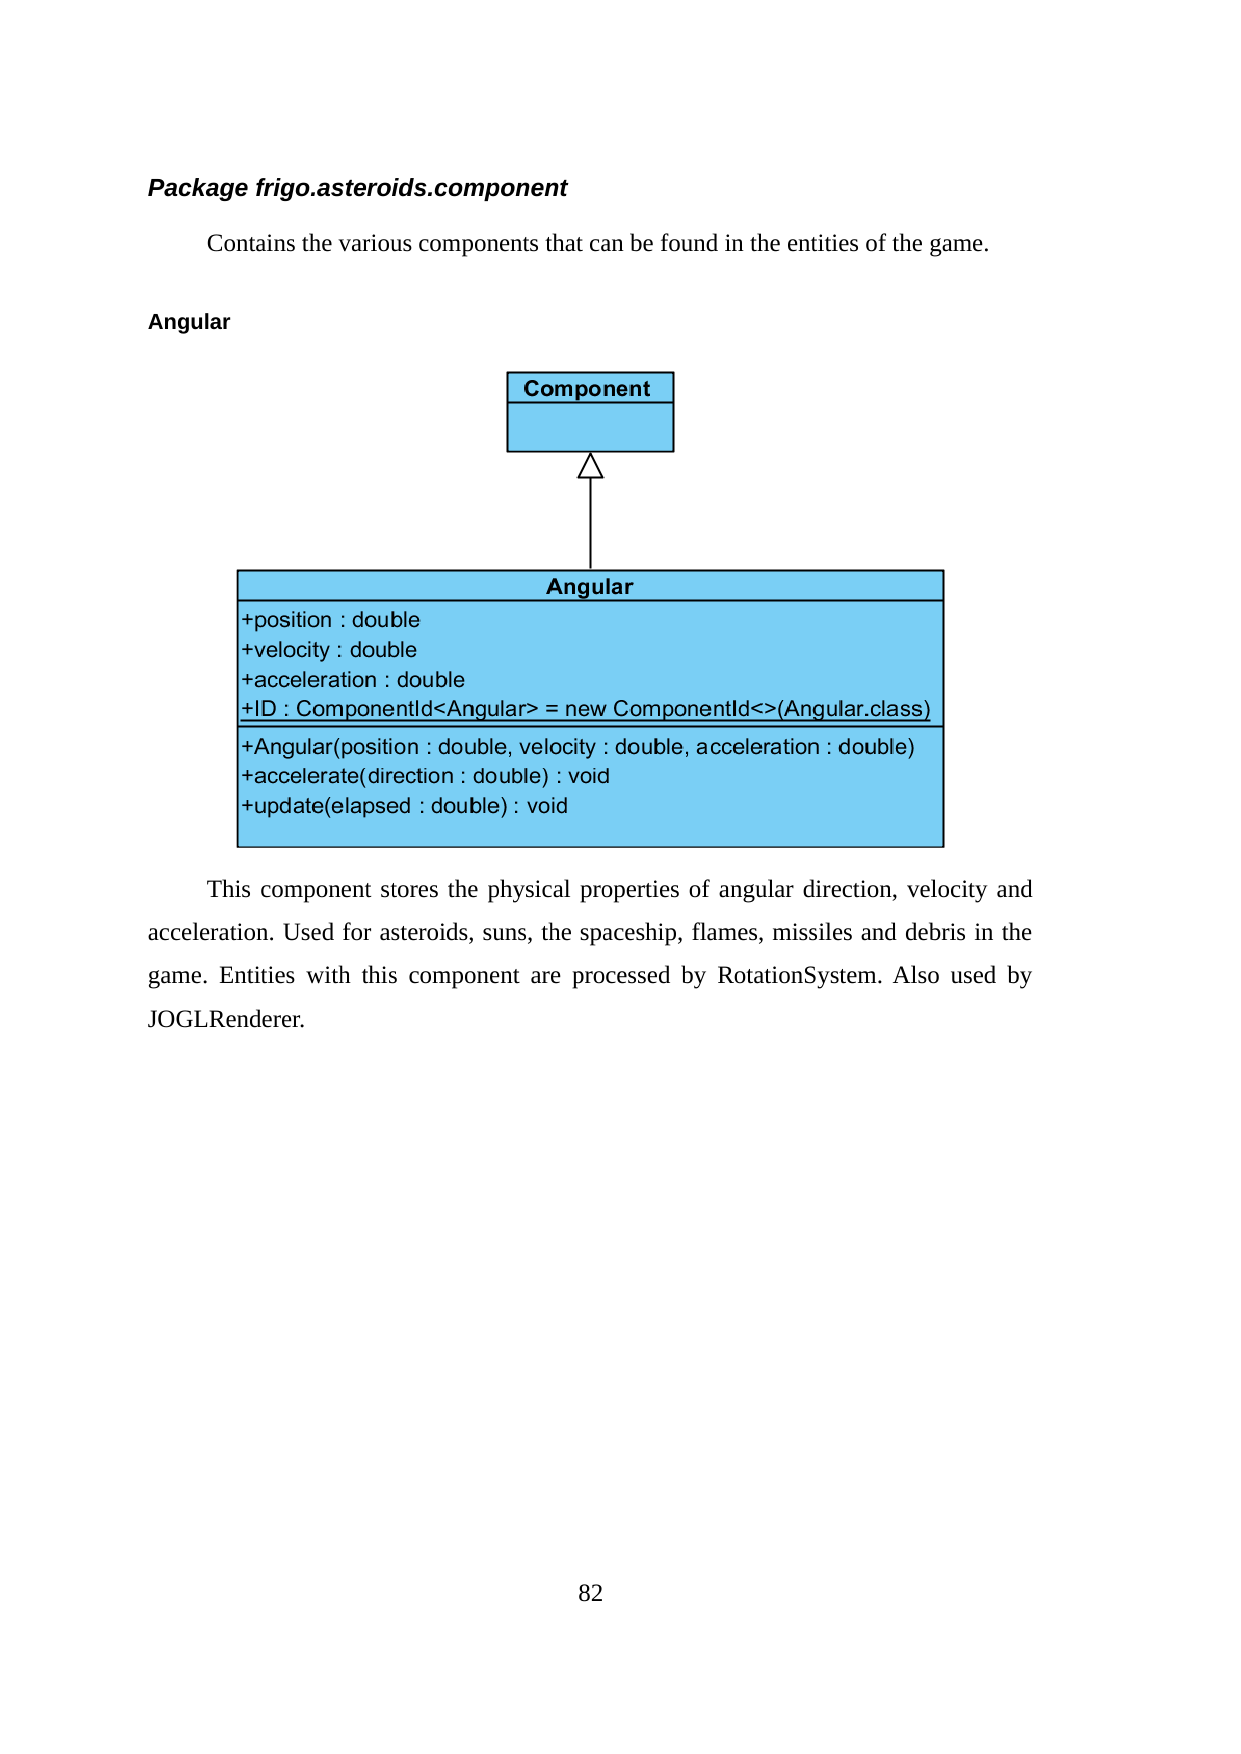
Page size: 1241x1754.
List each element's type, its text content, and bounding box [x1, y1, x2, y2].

text Contains the various components that can be found in the entities of the game. [148, 228, 1033, 257]
subtitle Package frigo.asteroids.component [148, 173, 1033, 201]
subtitle Angular [148, 308, 1033, 334]
picture [236, 371, 945, 848]
text This component stores the physical properties of angular direction, velocity and acceleration. Used for asteroids, suns, the spaceship, flames, missiles and debris in the game. Entities with this component are processed by RotationSystem. Also used by JOGLRenderer. [148, 874, 1033, 1032]
